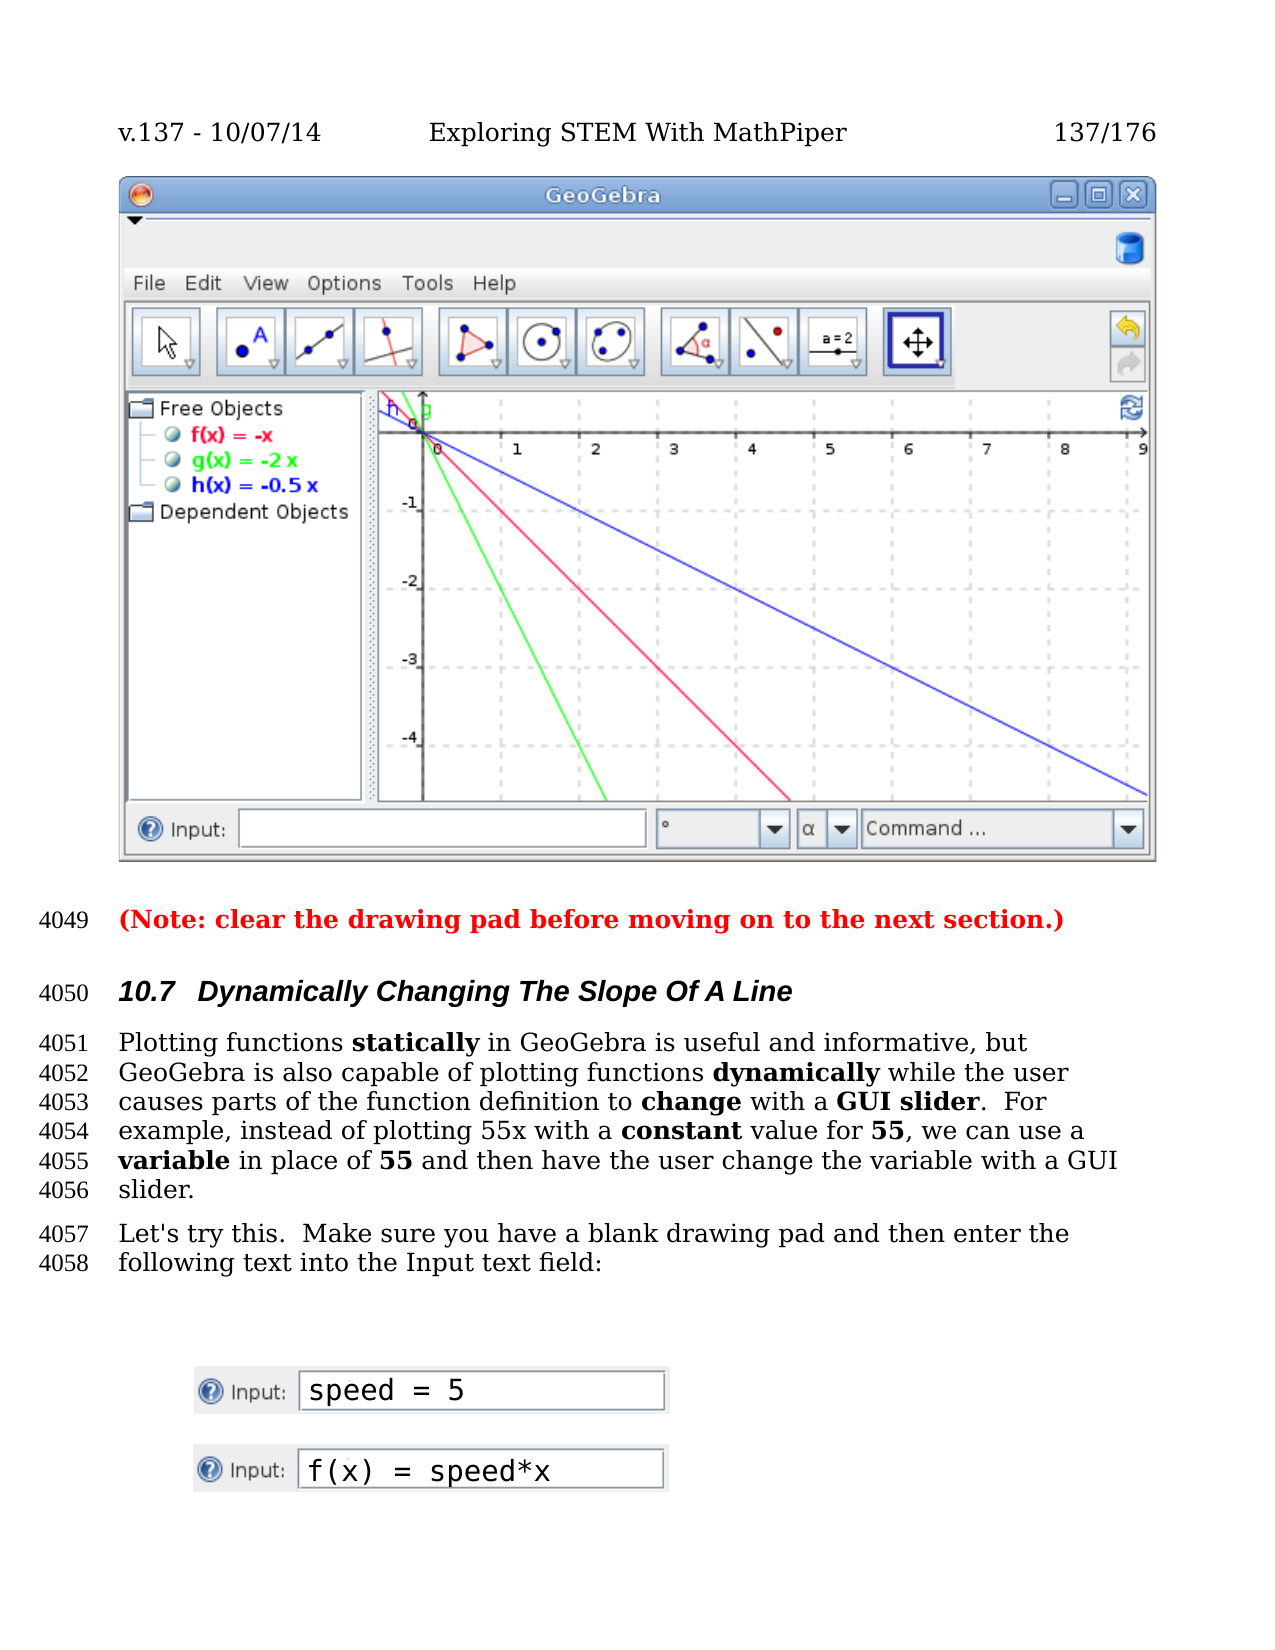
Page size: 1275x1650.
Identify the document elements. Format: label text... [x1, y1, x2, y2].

subtitle Dynamically Changing The Slope Of A Line [118, 974, 1157, 1007]
text (Note: clear the drawing pad before moving on to the next section.) [118, 905, 1157, 935]
text Plotting functions statically in GeoGebra is useful and informative, but GeoGebra is also capable of plotting functions dynamically while the user causes parts of the function definition to change with a GUI slider. For example, instead of plotting 55x with a constant value for 55, we can use a variable in place of 55 and then have the user change the variable with a GUI slider. [118, 1028, 1157, 1204]
picture [118, 176, 1157, 862]
text Let's try this. Make sure you have a blank drawing pad and then enter the following text into the Input text field: [118, 1219, 1157, 1278]
